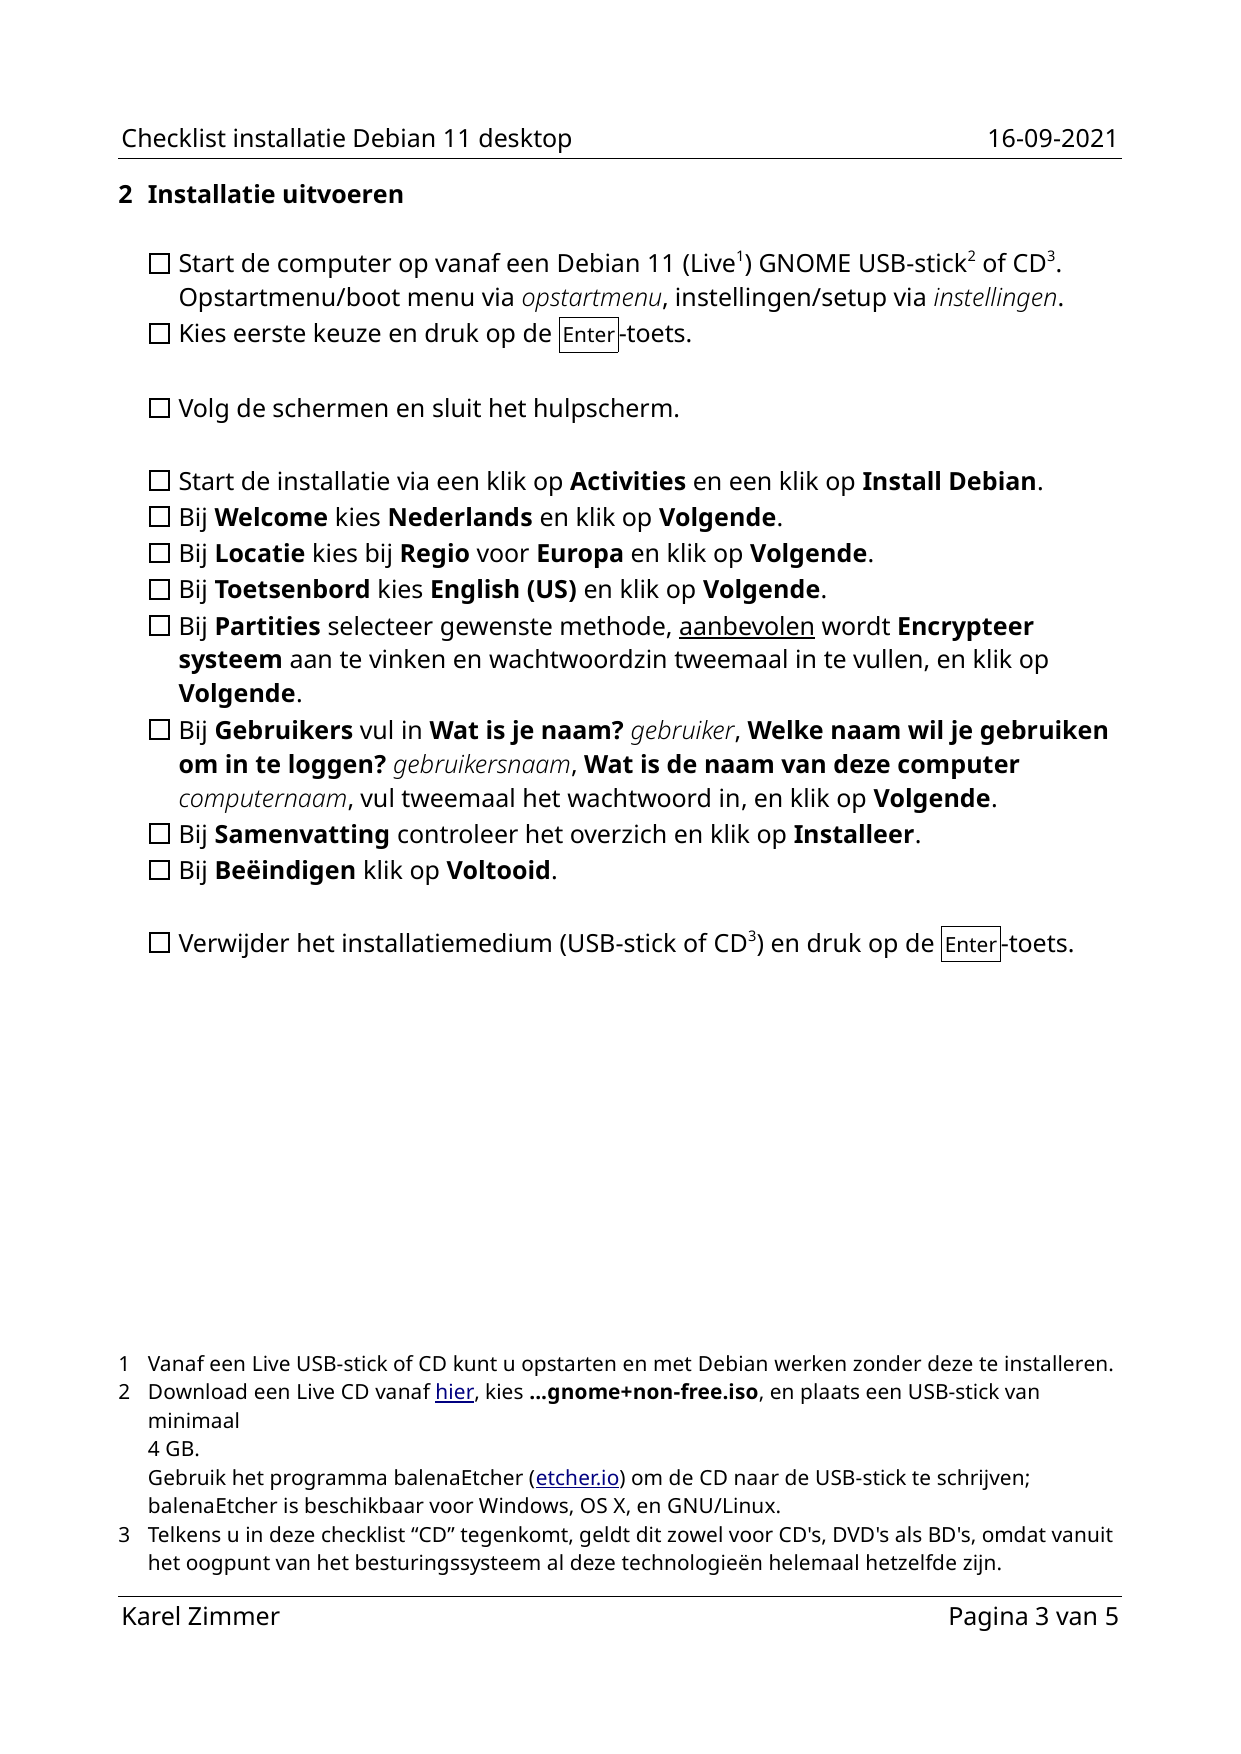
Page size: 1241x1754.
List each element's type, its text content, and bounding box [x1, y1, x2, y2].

table_cell [141, 711, 177, 816]
table_cell Volg de schermen en sluit het hulpscherm. [177, 390, 1121, 426]
table_cell Verwijder het installatiemedium (USB-stick of CD3) en druk op de Enter-toets. [177, 924, 1121, 963]
table_cell [141, 426, 177, 462]
table_cell Start de installatie via een klik op Activities en een klik op Install Debian. [177, 462, 1121, 498]
table_cell [141, 499, 177, 535]
table_cell [141, 607, 177, 711]
table_cell [141, 390, 177, 426]
table_cell Bij Gebruikers vul in Wat is je naam? gebruiker, Welke naam wil je gebruiken om in te loggen? gebruikersnaam, Wat is de naam van deze computer computernaam, vul tweemaal het wachtwoord in, en klik op Volgende. [177, 711, 1121, 816]
table_cell Bij Beëindigen klik op Voltooid. [177, 852, 1121, 888]
table_cell [177, 354, 1121, 390]
table_cell [177, 888, 1121, 924]
table_header Start de computer op vanaf een Debian 11 (Live) GNOME USB-stick of CD. Opstartmenu/boot menu via opstartmenu, instellingen/setup via instellingen. [177, 245, 1121, 315]
table_cell Bij Welcome kies Nederlands en klik op Volgende. [177, 499, 1121, 535]
table_cell [141, 816, 177, 852]
table_cell Kies eerste keuze en druk op de Enter-toets. [177, 315, 1121, 353]
table_cell [141, 315, 177, 353]
table_cell Bij Toetsenbord kies English (US) en klik op Volgende. [177, 571, 1121, 607]
table_cell [177, 426, 1121, 462]
table_cell Bij Samenvatting controleer het overzich en klik op Installeer. [177, 816, 1121, 852]
table_cell [141, 571, 177, 607]
table_cell [141, 535, 177, 571]
table_cell [141, 888, 177, 924]
table_cell [141, 354, 177, 390]
table_header [141, 245, 177, 315]
table_cell [141, 924, 177, 963]
table_cell [141, 852, 177, 888]
list Installatie uitvoeren [118, 177, 1122, 211]
table_cell Bij Partities selecteer gewenste methode, aanbevolen wordt Encrypteer systeem aan te vinken en wachtwoordzin tweemaal in te vullen, en klik op Volgende. [177, 607, 1121, 711]
table_cell Bij Locatie kies bij Regio voor Europa en klik op Volgende. [177, 535, 1121, 571]
table_cell [141, 462, 177, 498]
